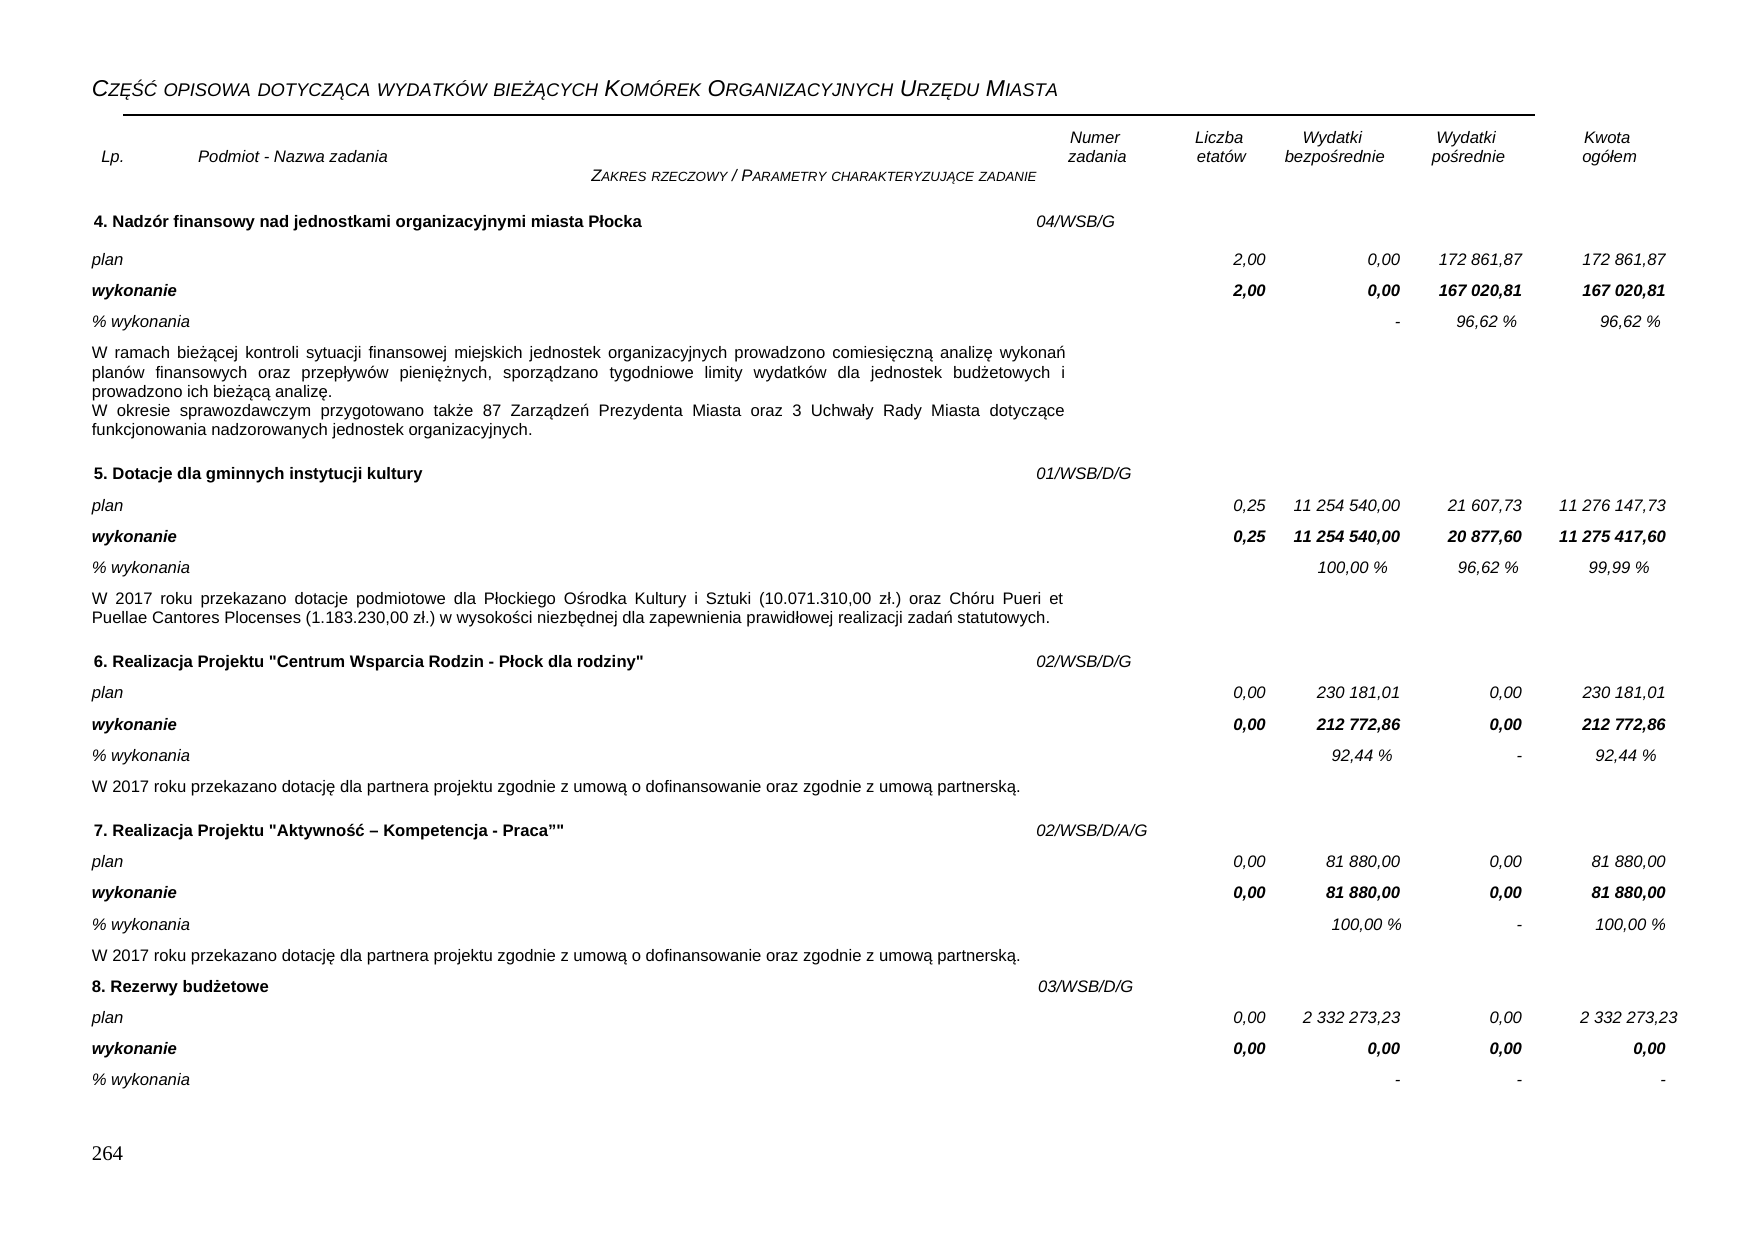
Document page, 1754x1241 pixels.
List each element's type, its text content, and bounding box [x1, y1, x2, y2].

text 8. Rezerwy budżetowe 03/WSB/D/G [92, 977, 1685, 996]
text 6. Realizacja Projektu "Centrum Wsparcia Rodzin - Płock dla rodziny" 02/WSB/D/G [94, 652, 1685, 671]
text W 2017 roku przekazano dotację dla partnera projektu zgodnie z umową o dofinansowanie oraz zgodnie z umową partnerską. [92, 945, 1685, 964]
text wykonanie 0,00 212 772,86 0,00 212 772,86 [92, 714, 1685, 733]
text W ramach bieżącej kontroli sytuacji finansowej miejskich jednostek organizacyjnych prowadzono comiesięczną analizę wykonań planów finansowych oraz przepływów pieniężnych, sporządzano tygodniowe limity wydatków dla jednostek budżetowych i prowadzono ich bieżącą analizę. [92, 343, 1066, 401]
text W okresie sprawozdawczym przygotowano także 87 Zarządzeń Prezydenta Miasta oraz 3 Uchwały Rady Miasta dotyczące funkcjonowania nadzorowanych jednostek organizacyjnych. [92, 401, 1066, 439]
text wykonanie 0,25 11 254 540,00 20 877,60 11 275 417,60 [92, 526, 1685, 546]
text plan 0,00 230 181,01 0,00 230 181,01 [92, 683, 1685, 702]
text 5. Dotacje dla gminnych instytucji kultury 01/WSB/D/G [94, 464, 1685, 483]
text plan 2,00 0,00 172 861,87 172 861,87 [92, 250, 1685, 269]
text % wykonania 100,00 % 96,62 % 99,99 % [92, 558, 1685, 577]
text wykonanie 2,00 0,00 167 020,81 167 020,81 [92, 281, 1685, 300]
text plan 0,00 81 880,00 0,00 81 880,00 [92, 852, 1685, 871]
text W 2017 roku przekazano dotację dla partnera projektu zgodnie z umową o dofinansowanie oraz zgodnie z umową partnerską. [92, 777, 1685, 796]
text plan 0,00 2 332 273,23 0,00 2 332 273,23 [92, 1008, 1685, 1027]
text 4. Nadzór finansowy nad jednostkami organizacyjnymi miasta Płocka 04/WSB/G [94, 212, 1685, 231]
text wykonanie 0,00 0,00 0,00 0,00 [92, 1039, 1685, 1058]
text % wykonania 92,44 % - 92,44 % [92, 746, 1685, 765]
text plan 0,25 11 254 540,00 21 607,73 11 276 147,73 [92, 495, 1685, 514]
text W 2017 roku przekazano dotacje podmiotowe dla Płockiego Ośrodka Kultury i Sztuki (10.071.310,00 zł.) oraz Chóru Pueri et Puellae Cantores Plocenses (1.183.230,00 zł.) w wysokości niezbędnej dla zapewnienia prawidłowej realizacji zadań statutowych. [92, 589, 1065, 627]
text 7. Realizacja Projektu "Aktywność – Kompetencja - Praca”" 02/WSB/D/A/G [94, 821, 1685, 840]
text % wykonania - 96,62 % 96,62 % [92, 312, 1685, 331]
text % wykonania - - - [92, 1070, 1685, 1089]
text % wykonania 100,00 % - 100,00 % [92, 914, 1685, 933]
text wykonanie 0,00 81 880,00 0,00 81 880,00 [92, 883, 1685, 902]
